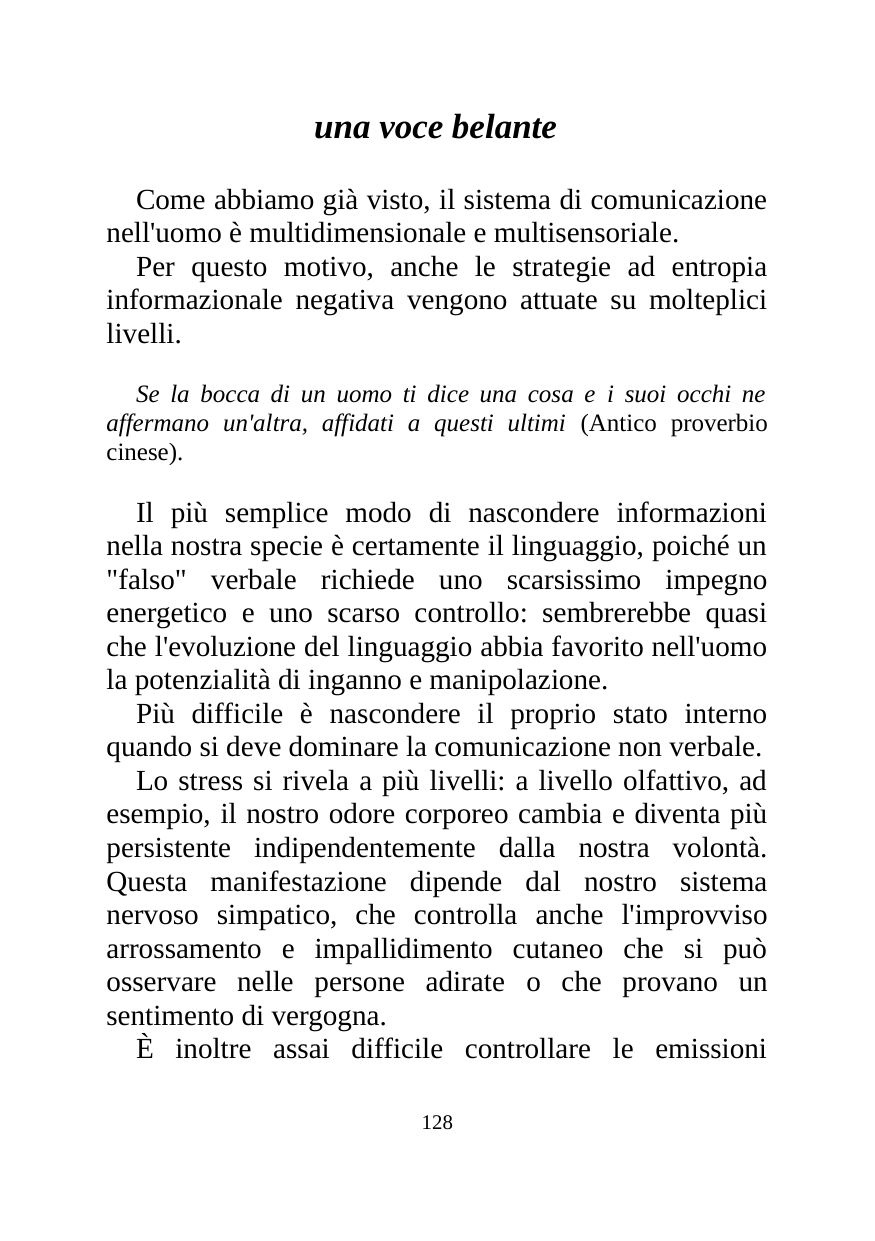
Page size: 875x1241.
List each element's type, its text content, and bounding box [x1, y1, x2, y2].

text È inoltre assai difficile controllare le emissioni [106, 1031, 768, 1065]
subtitle una voce belante [106, 106, 768, 146]
text Più difficile è nascondere il proprio stato interno quando si deve dominare la comunicazione non verbale. [106, 696, 768, 763]
text Lo stress si rivela a più livelli: a livello olfattivo, ad esempio, il nostro odore corporeo cambia e diventa più persistente indipendentemente dalla nostra volontà. Questa manifestazione dipende dal nostro sistema nervoso simpatico, che controlla anche l'improvviso arrossamento e impallidimento cutaneo che si può osservare nelle persone adirate o che provano un sentimento di vergogna. [106, 763, 768, 1031]
text Se la bocca di un uomo ti dice una cosa e i suoi occhi ne affermano un'altra, affidati a questi ultimi (Antico proverbio cinese). [106, 379, 768, 465]
text Il più semplice modo di nascondere informazioni nella nostra specie è certamente il linguaggio, poiché un "falso" verbale richiede uno scarsissimo impegno energetico e uno scarso controllo: sembrerebbe quasi che l'evoluzione del linguaggio abbia favorito nell'uomo la potenzialità di inganno e manipolazione. [106, 495, 768, 696]
text Come abbiamo già visto, il sistema di comunicazione nell'uomo è multidimensionale e multisensoriale. [106, 182, 768, 249]
text Per questo motivo, anche le strategie ad entropia informazionale negativa vengono attuate su molteplici livelli. [106, 249, 768, 349]
